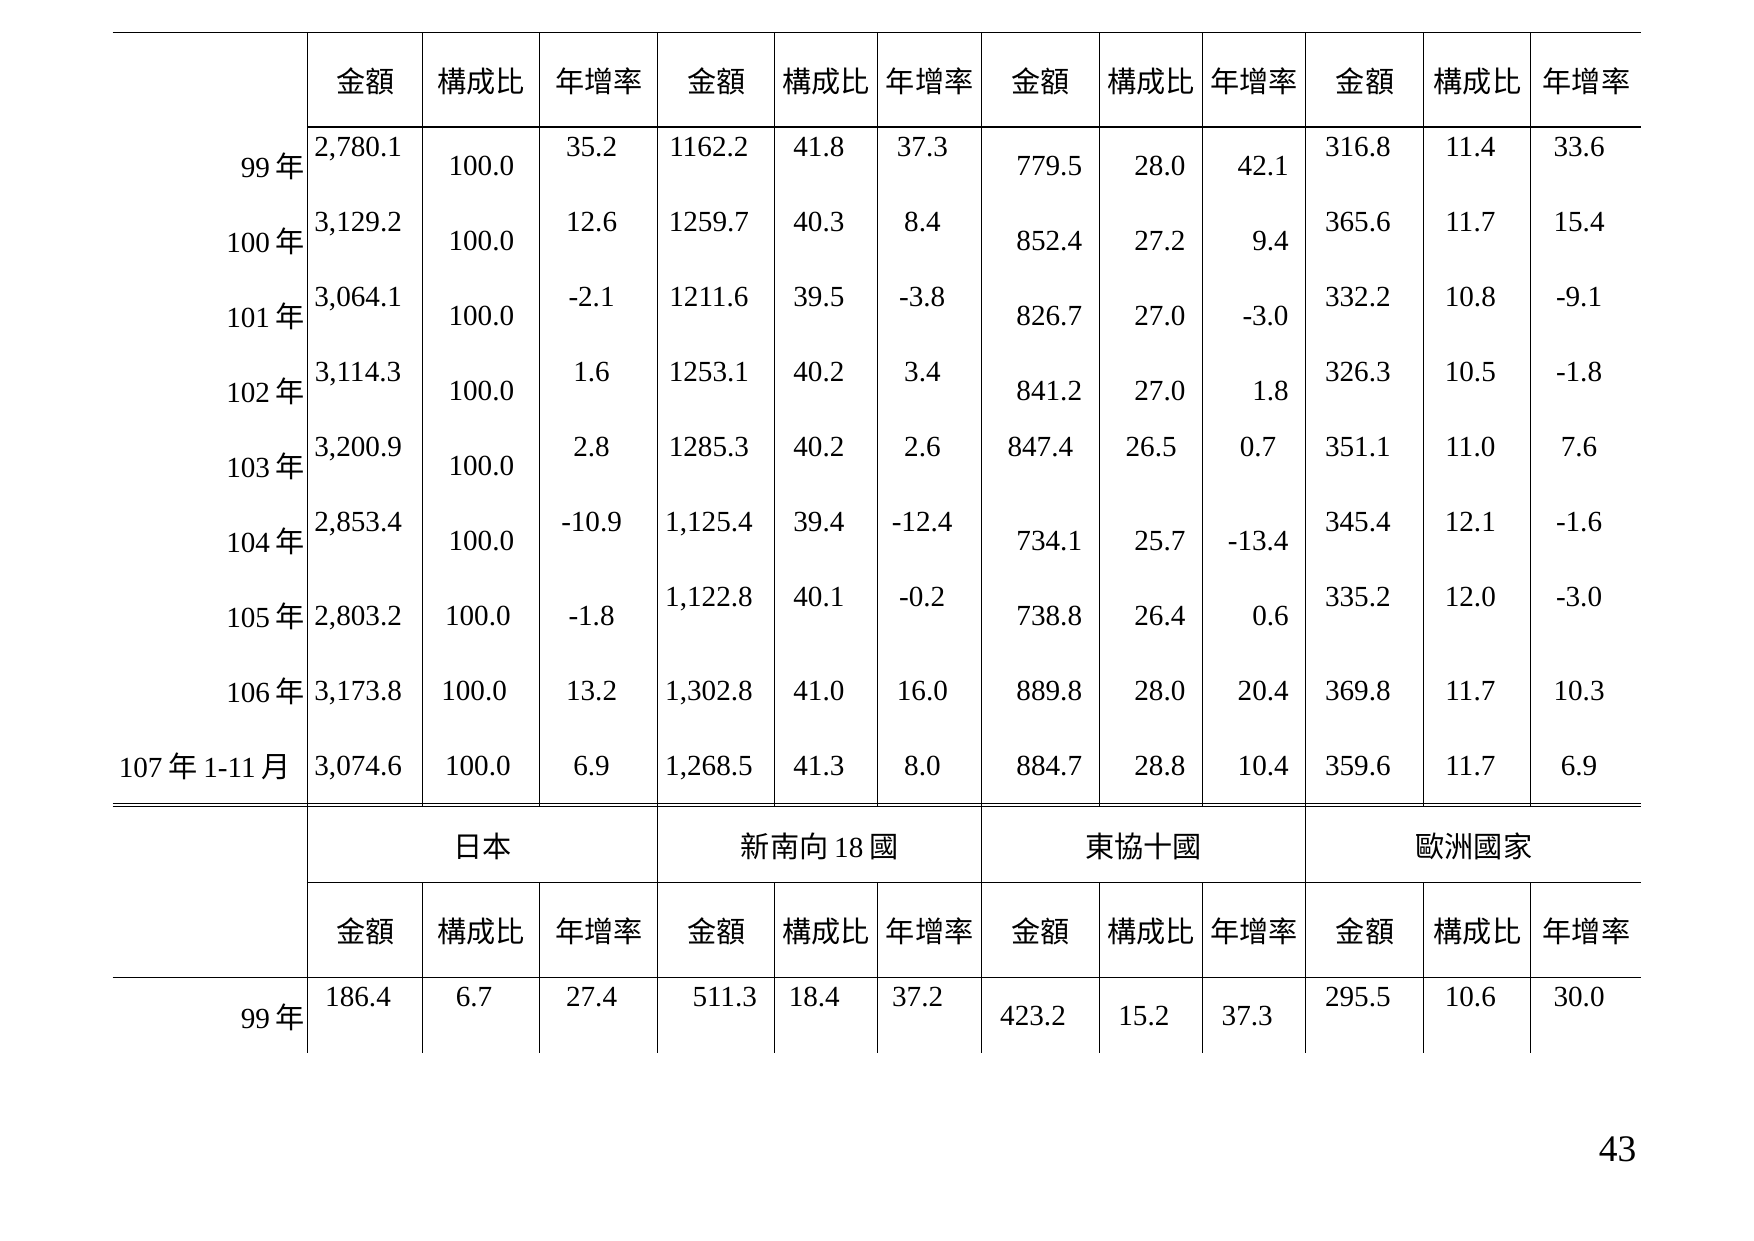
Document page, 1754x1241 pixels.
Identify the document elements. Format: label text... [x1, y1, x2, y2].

table_cell 年增率 [540, 33, 657, 126]
table_cell 1.6 [540, 353, 657, 427]
table_cell 841.2 [982, 353, 1099, 427]
table_cell 511.3 [658, 978, 774, 1053]
table_cell 359.6 [1306, 728, 1423, 802]
table_cell 41.3 [775, 728, 877, 802]
table_cell 3,114.3 [308, 353, 422, 427]
table_cell 100.0 [423, 203, 539, 277]
table_cell 42.1 [1203, 128, 1305, 202]
table_cell 構成比 [1424, 883, 1530, 977]
table_cell -2.1 [540, 278, 657, 352]
table_cell 351.1 [1306, 428, 1423, 502]
table_cell 12.6 [540, 203, 657, 277]
table_cell 100.0 [423, 728, 539, 802]
table_cell 11.0 [1424, 428, 1530, 502]
table_cell 738.8 [982, 578, 1099, 652]
table_cell 40.2 [775, 353, 877, 427]
table_cell 15.2 [1100, 978, 1202, 1053]
table_cell 2.8 [540, 428, 657, 502]
table_cell 金額 [308, 883, 422, 977]
table_cell 金額 [658, 33, 774, 126]
table_cell -3.0 [1203, 278, 1305, 352]
table_cell 3,129.2 [308, 203, 422, 277]
table_cell 1211.6 [658, 278, 774, 352]
table_cell 年增率 [1203, 883, 1305, 977]
table_cell 99年 [113, 126, 307, 202]
table_cell 734.1 [982, 503, 1099, 577]
table_cell 年增率 [878, 33, 981, 126]
table_cell 歐洲國家 [1306, 807, 1641, 882]
table_cell [113, 882, 307, 977]
table_cell 326.3 [1306, 353, 1423, 427]
table_cell 41.0 [775, 653, 877, 727]
table_cell 年增率 [1531, 883, 1641, 977]
table_cell 2,780.1 [308, 128, 422, 202]
table_cell 東協十國 [982, 807, 1305, 882]
table_cell 423.2 [982, 978, 1099, 1053]
table_cell [113, 807, 307, 882]
table_cell 金額 [1306, 883, 1423, 977]
table_cell 金額 [658, 883, 774, 977]
table_cell 6.9 [1531, 728, 1641, 802]
table_cell 99年 [113, 978, 307, 1053]
table_cell 28.8 [1100, 728, 1202, 802]
table_cell 日本 [308, 807, 657, 882]
table_cell 1259.7 [658, 203, 774, 277]
table_cell 構成比 [775, 883, 877, 977]
table_cell 100.0 [423, 353, 539, 427]
table_cell 1,268.5 [658, 728, 774, 802]
table_cell 年增率 [1531, 33, 1641, 126]
table_cell 100.0 [423, 128, 539, 202]
table_cell 365.6 [1306, 203, 1423, 277]
table_cell 2,803.2 [308, 578, 422, 652]
table_cell 26.5 [1100, 428, 1202, 502]
table_cell 101年 [113, 278, 307, 352]
table_cell 37.2 [878, 978, 981, 1053]
table_cell 3,173.8 [308, 653, 422, 727]
table_cell 6.9 [540, 728, 657, 802]
table_cell 年增率 [540, 883, 657, 977]
table_cell 構成比 [1100, 33, 1202, 126]
table_cell 847.4 [982, 428, 1099, 502]
table_cell 6.7 [423, 978, 539, 1053]
table_cell 35.2 [540, 128, 657, 202]
table_cell 1162.2 [658, 128, 774, 202]
table_cell 332.2 [1306, 278, 1423, 352]
table_cell 10.4 [1203, 728, 1305, 802]
table_cell -13.4 [1203, 503, 1305, 577]
table_cell 1253.1 [658, 353, 774, 427]
table_cell 11.7 [1424, 203, 1530, 277]
table_cell 779.5 [982, 128, 1099, 202]
table_cell 369.8 [1306, 653, 1423, 727]
table_cell 金額 [982, 883, 1099, 977]
table_cell 16.0 [878, 653, 981, 727]
table_cell 12.1 [1424, 503, 1530, 577]
table_cell 104年 [113, 503, 307, 577]
table_cell 8.0 [878, 728, 981, 802]
table_cell 40.3 [775, 203, 877, 277]
table_cell 39.5 [775, 278, 877, 352]
table_cell 826.7 [982, 278, 1099, 352]
table_cell 25.7 [1100, 503, 1202, 577]
table_cell 106年 [113, 653, 307, 727]
table_cell 100.0 [423, 278, 539, 352]
table_cell -10.9 [540, 503, 657, 577]
table_cell 1,122.8 [658, 578, 774, 652]
table_cell 100.0 [423, 503, 539, 577]
table_cell 構成比 [775, 33, 877, 126]
table_cell -3.0 [1531, 578, 1641, 652]
table_cell 100.0 [423, 578, 539, 652]
table_cell 10.6 [1424, 978, 1530, 1053]
table_cell 26.4 [1100, 578, 1202, 652]
table_cell 11.7 [1424, 653, 1530, 727]
table_cell 1,125.4 [658, 503, 774, 577]
table_cell 新南向18國 [658, 807, 981, 882]
table_cell 100.0 [423, 428, 539, 502]
table_cell 316.8 [1306, 128, 1423, 202]
table_cell 889.8 [982, 653, 1099, 727]
table_cell 構成比 [423, 883, 539, 977]
table_cell 852.4 [982, 203, 1099, 277]
table_cell -3.8 [878, 278, 981, 352]
table_cell 186.4 [308, 978, 422, 1053]
table_cell 1,302.8 [658, 653, 774, 727]
table_cell 7.6 [1531, 428, 1641, 502]
table_cell 27.2 [1100, 203, 1202, 277]
table_cell 37.3 [878, 128, 981, 202]
table_cell 3,074.6 [308, 728, 422, 802]
table_cell 0.7 [1203, 428, 1305, 502]
table_cell 33.6 [1531, 128, 1641, 202]
table_cell 40.2 [775, 428, 877, 502]
table_cell 1.8 [1203, 353, 1305, 427]
table_cell 884.7 [982, 728, 1099, 802]
table_cell 10.5 [1424, 353, 1530, 427]
table_cell 40.1 [775, 578, 877, 652]
table_cell 金額 [1306, 33, 1423, 126]
table_cell 構成比 [1424, 33, 1530, 126]
table_cell 103年 [113, 428, 307, 502]
table_cell 37.3 [1203, 978, 1305, 1053]
table_header [113, 33, 307, 126]
table_cell -0.2 [878, 578, 981, 652]
table_cell 295.5 [1306, 978, 1423, 1053]
table_cell 100.0 [423, 653, 539, 727]
table_cell 1285.3 [658, 428, 774, 502]
table_cell 100年 [113, 203, 307, 277]
table_cell -1.8 [1531, 353, 1641, 427]
table_cell 2,853.4 [308, 503, 422, 577]
table_cell 構成比 [423, 33, 539, 126]
table_cell 構成比 [1100, 883, 1202, 977]
table_cell 8.4 [878, 203, 981, 277]
table_cell -12.4 [878, 503, 981, 577]
table_cell 15.4 [1531, 203, 1641, 277]
table_cell -9.1 [1531, 278, 1641, 352]
table_cell -1.8 [540, 578, 657, 652]
table_cell 28.0 [1100, 653, 1202, 727]
table_cell 27.4 [540, 978, 657, 1053]
table_cell 12.0 [1424, 578, 1530, 652]
table_cell 18.4 [775, 978, 877, 1053]
table_cell 年增率 [878, 883, 981, 977]
table_cell 3,200.9 [308, 428, 422, 502]
table_cell 10.8 [1424, 278, 1530, 352]
table_cell 39.4 [775, 503, 877, 577]
table_cell 3,064.1 [308, 278, 422, 352]
table_cell 27.0 [1100, 278, 1202, 352]
table_cell 20.4 [1203, 653, 1305, 727]
table_cell 金額 [982, 33, 1099, 126]
table_cell 345.4 [1306, 503, 1423, 577]
table_cell 105年 [113, 578, 307, 652]
table_cell 41.8 [775, 128, 877, 202]
table_cell 27.0 [1100, 353, 1202, 427]
table_cell 335.2 [1306, 578, 1423, 652]
table_cell 年增率 [1203, 33, 1305, 126]
table_cell 13.2 [540, 653, 657, 727]
table_cell 2.6 [878, 428, 981, 502]
table_cell 金額 [308, 33, 422, 126]
table_cell 11.4 [1424, 128, 1530, 202]
table_cell 3.4 [878, 353, 981, 427]
table_cell 9.4 [1203, 203, 1305, 277]
table_cell 0.6 [1203, 578, 1305, 652]
table_cell 28.0 [1100, 128, 1202, 202]
table_cell 102年 [113, 353, 307, 427]
table_cell -1.6 [1531, 503, 1641, 577]
table_cell 10.3 [1531, 653, 1641, 727]
table_cell 30.0 [1531, 978, 1641, 1053]
table_cell 107年1-11月 [113, 728, 307, 802]
table_cell 11.7 [1424, 728, 1530, 802]
